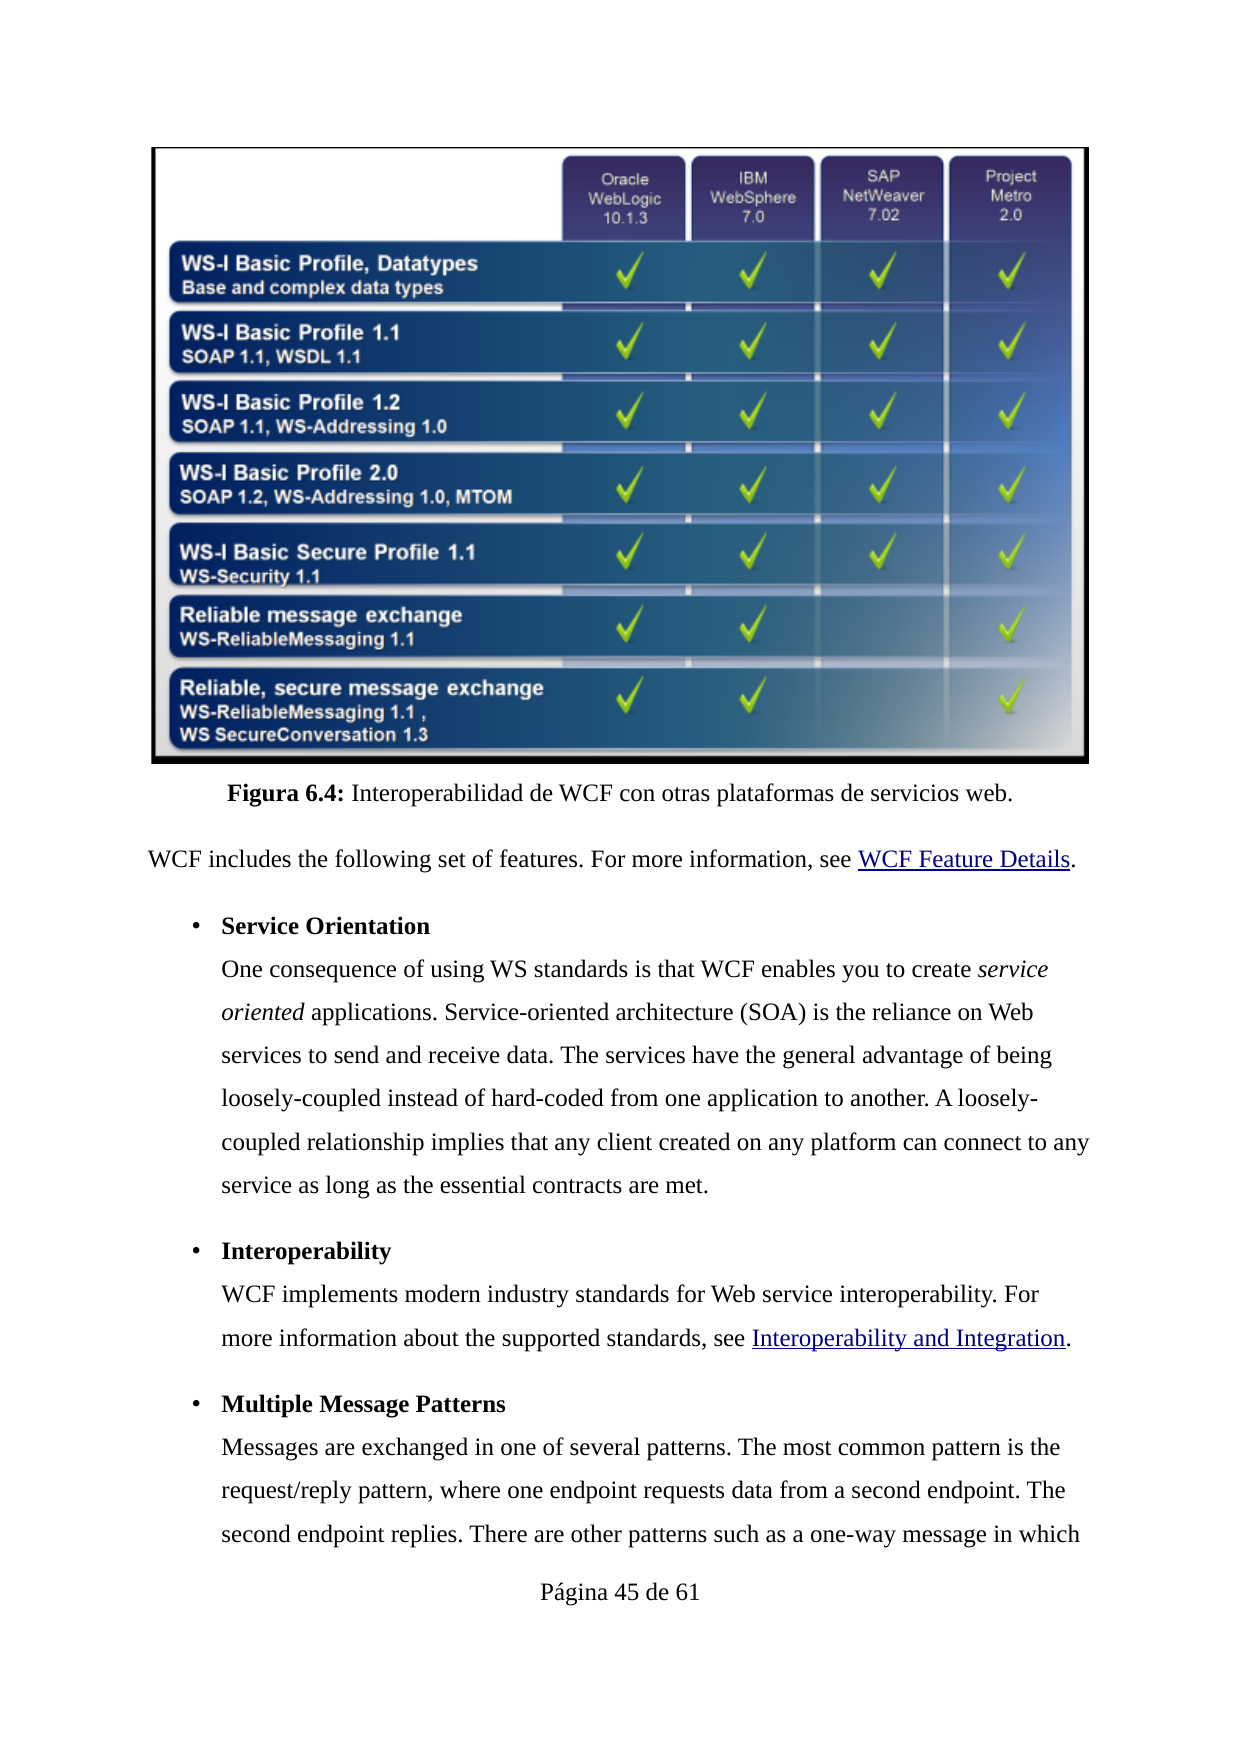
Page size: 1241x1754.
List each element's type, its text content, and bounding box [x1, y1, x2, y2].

text Figura 6.4: Interoperabilidad de WCF con otras plataformas de servicios web. [148, 764, 1093, 806]
list Interoperability WCF implements modern industry standards for Web service interoperability. For more information about the supported standards, see Interoperability and Integration. [192, 1236, 1093, 1351]
text WCF includes the following set of features. For more information, see WCF Feature Details. [148, 844, 1093, 873]
list Multiple Message Patterns Messages are exchanged in one of several patterns. The most common pattern is the request/reply pattern, where one endpoint requests data from a second endpoint. The second endpoint replies. There are other patterns such as a one-way message in which [192, 1389, 1093, 1547]
picture [151, 147, 1089, 764]
list Service Orientation One consequence of using WS standards is that WCF enables you to create service oriented applications. Service-oriented architecture (SOA) is the reliance on Web services to send and receive data. The services have the general advantage of being loosely-coupled instead of hard-coded from one application to another. A loosely-coupled relationship implies that any client created on any platform can connect to any service as long as the essential contracts are met. [192, 911, 1093, 1198]
